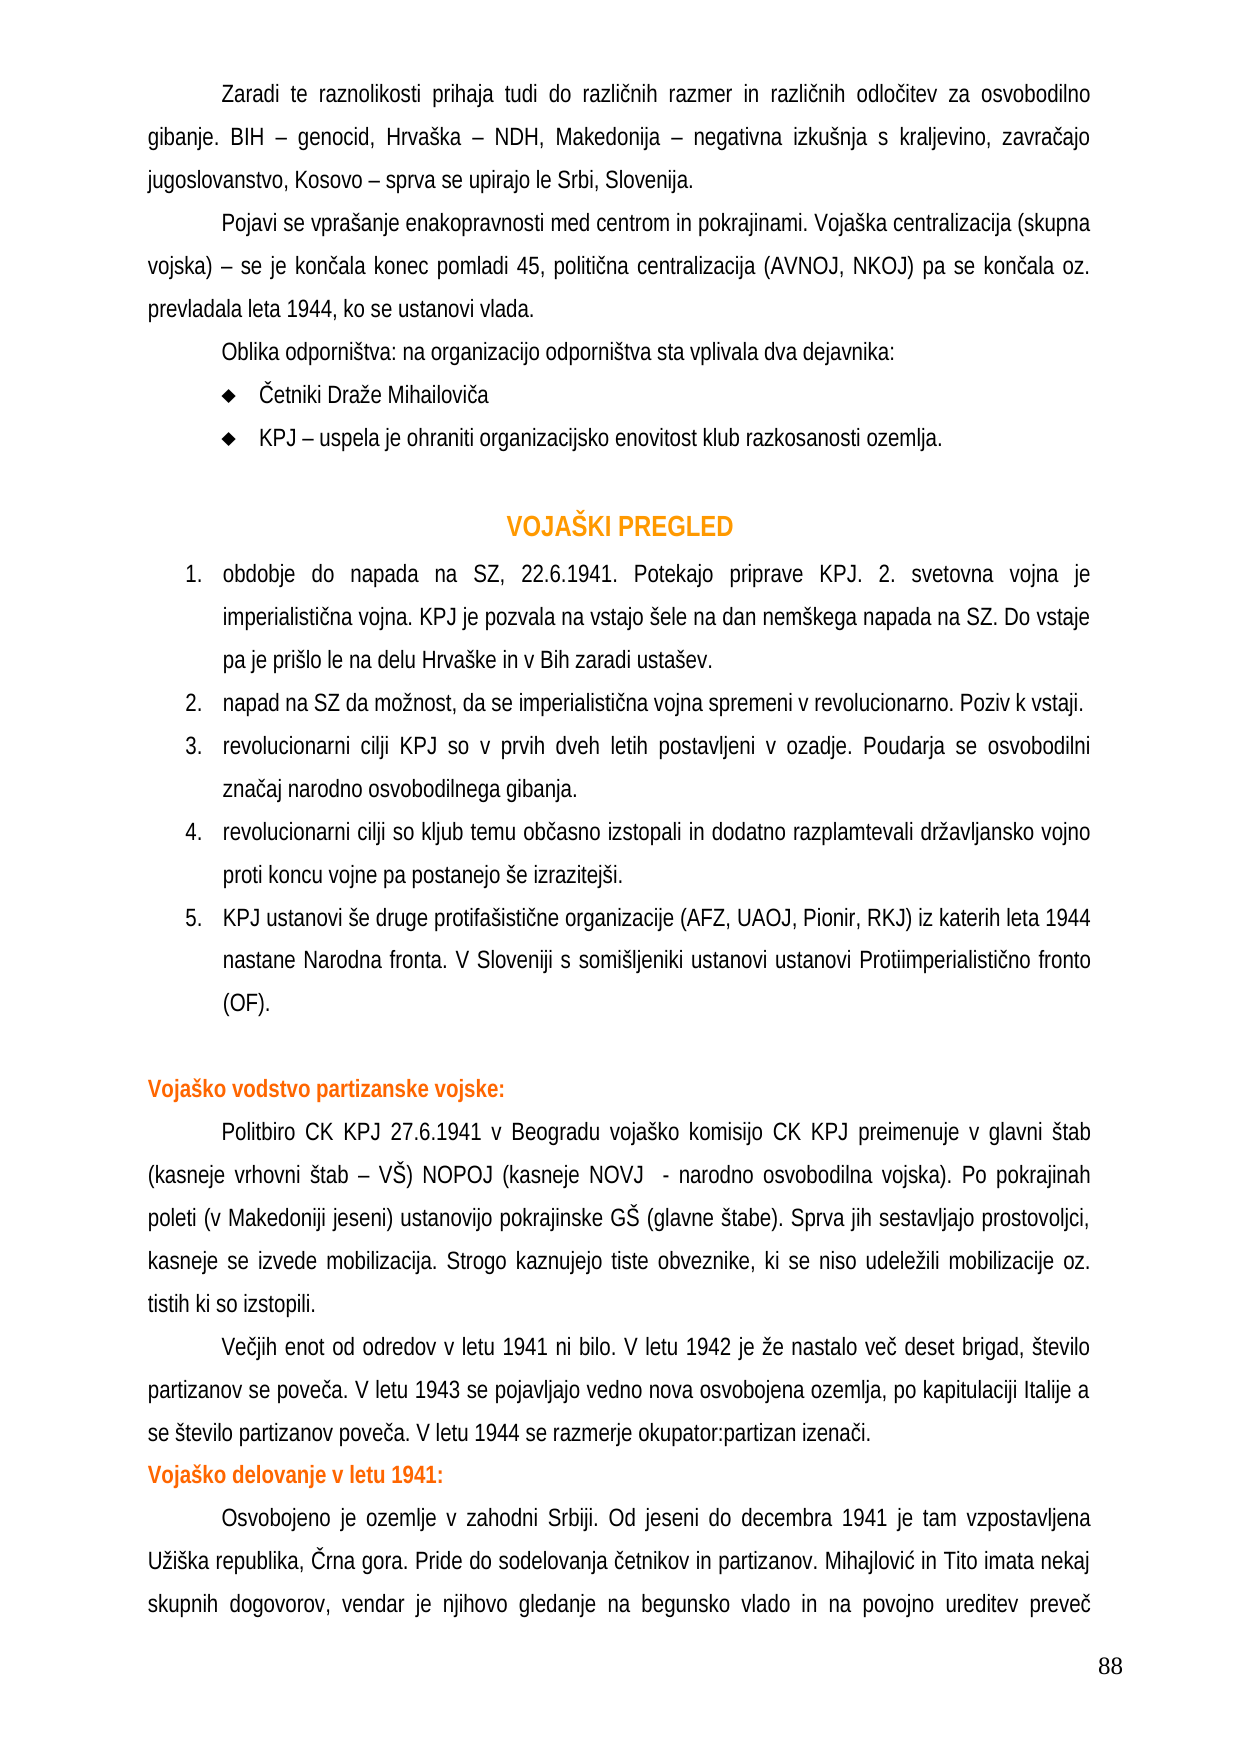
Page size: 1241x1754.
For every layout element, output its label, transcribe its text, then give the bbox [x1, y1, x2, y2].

text Politbiro CK KPJ 27.6.1941 v Beogradu vojaško komisijo CK KPJ preimenuje v glavni štab (kasneje vrhovni štab – VŠ) NOPOJ (kasneje NOVJ - narodno osvobodilna vojska). Po pokrajinah poleti (v Makedoniji jeseni) ustanovijo pokrajinske GŠ (glavne štabe). Sprva jih sestavljajo prostovoljci, kasneje se izvede mobilizacija. Strogo kaznujejo tiste obveznike, ki se niso udeležili mobilizacije oz. tistih ki so izstopili. [148, 1117, 1093, 1317]
text Vojaško delovanje v letu 1941: [148, 1460, 1093, 1489]
list KPJ ustanovi še druge protifašistične organizacije (AFZ, UAOJ, Pionir, RKJ) iz katerih leta 1944 nastane Narodna fronta. V Sloveniji s somišljeniki ustanovi ustanovi Protiimperialistično fronto (OF). [185, 902, 1093, 1017]
text Vojaško vodstvo partizanske vojske: [148, 1074, 1093, 1103]
list KPJ – uspela je ohraniti organizacijsko enovitost klub razkosanosti ozemlja. [221, 423, 1093, 452]
text VOJAŠKI PREGLED [148, 509, 1093, 542]
list obdobje do napada na SZ, 22.6.1941. Potekajo priprave KPJ. 2. svetovna vojna je imperialistična vojna. KPJ je pozvala na vstajo šele na dan nemškega napada na SZ. Do vstaje pa je prišlo le na delu Hrvaške in v Bih zaradi ustašev. [185, 559, 1093, 674]
list Četniki Draže Mihailoviča [221, 380, 1093, 408]
list revolucionarni cilji so kljub temu občasno izstopali in dodatno razplamtevali državljansko vojno proti koncu vojne pa postanejo še izrazitejši. [185, 817, 1093, 888]
text Oblika odporništva: na organizacijo odporništva sta vplivala dva dejavnika: [148, 337, 1093, 365]
text Zaradi te raznolikosti prihaja tudi do različnih razmer in različnih odločitev za osvobodilno gibanje. BIH – genocid, Hrvaška – NDH, Makedonija – negativna izkušnja s kraljevino, zavračajo jugoslovanstvo, Kosovo – sprva se upirajo le Srbi, Slovenija. [148, 79, 1093, 194]
text Večjih enot od odredov v letu 1941 ni bilo. V letu 1942 je že nastalo več deset brigad, število partizanov se poveča. V letu 1943 se pojavljajo vedno nova osvobojena ozemlja, po kapitulaciji Italije a se število partizanov poveča. V letu 1944 se razmerje okupator:partizan izenači. [148, 1332, 1093, 1446]
list napad na SZ da možnost, da se imperialistična vojna spremeni v revolucionarno. Poziv k vstaji. [185, 688, 1093, 717]
text Pojavi se vprašanje enakopravnosti med centrom in pokrajinami. Vojaška centralizacija (skupna vojska) – se je končala konec pomladi 45, politična centralizacija (AVNOJ, NKOJ) pa se končala oz. prevladala leta 1944, ko se ustanovi vlada. [148, 208, 1093, 322]
text Osvobojeno je ozemlje v zahodni Srbiji. Od jeseni do decembra 1941 je tam vzpostavljena Užiška republika, Črna gora. Pride do sodelovanja četnikov in partizanov. Mihajlović in Tito imata nekaj skupnih dogovorov, vendar je njihovo gledanje na begunsko vlado in na povojno ureditev preveč [148, 1503, 1093, 1618]
list revolucionarni cilji KPJ so v prvih dveh letih postavljeni v ozadje. Poudarja se osvobodilni značaj narodno osvobodilnega gibanja. [185, 731, 1093, 802]
